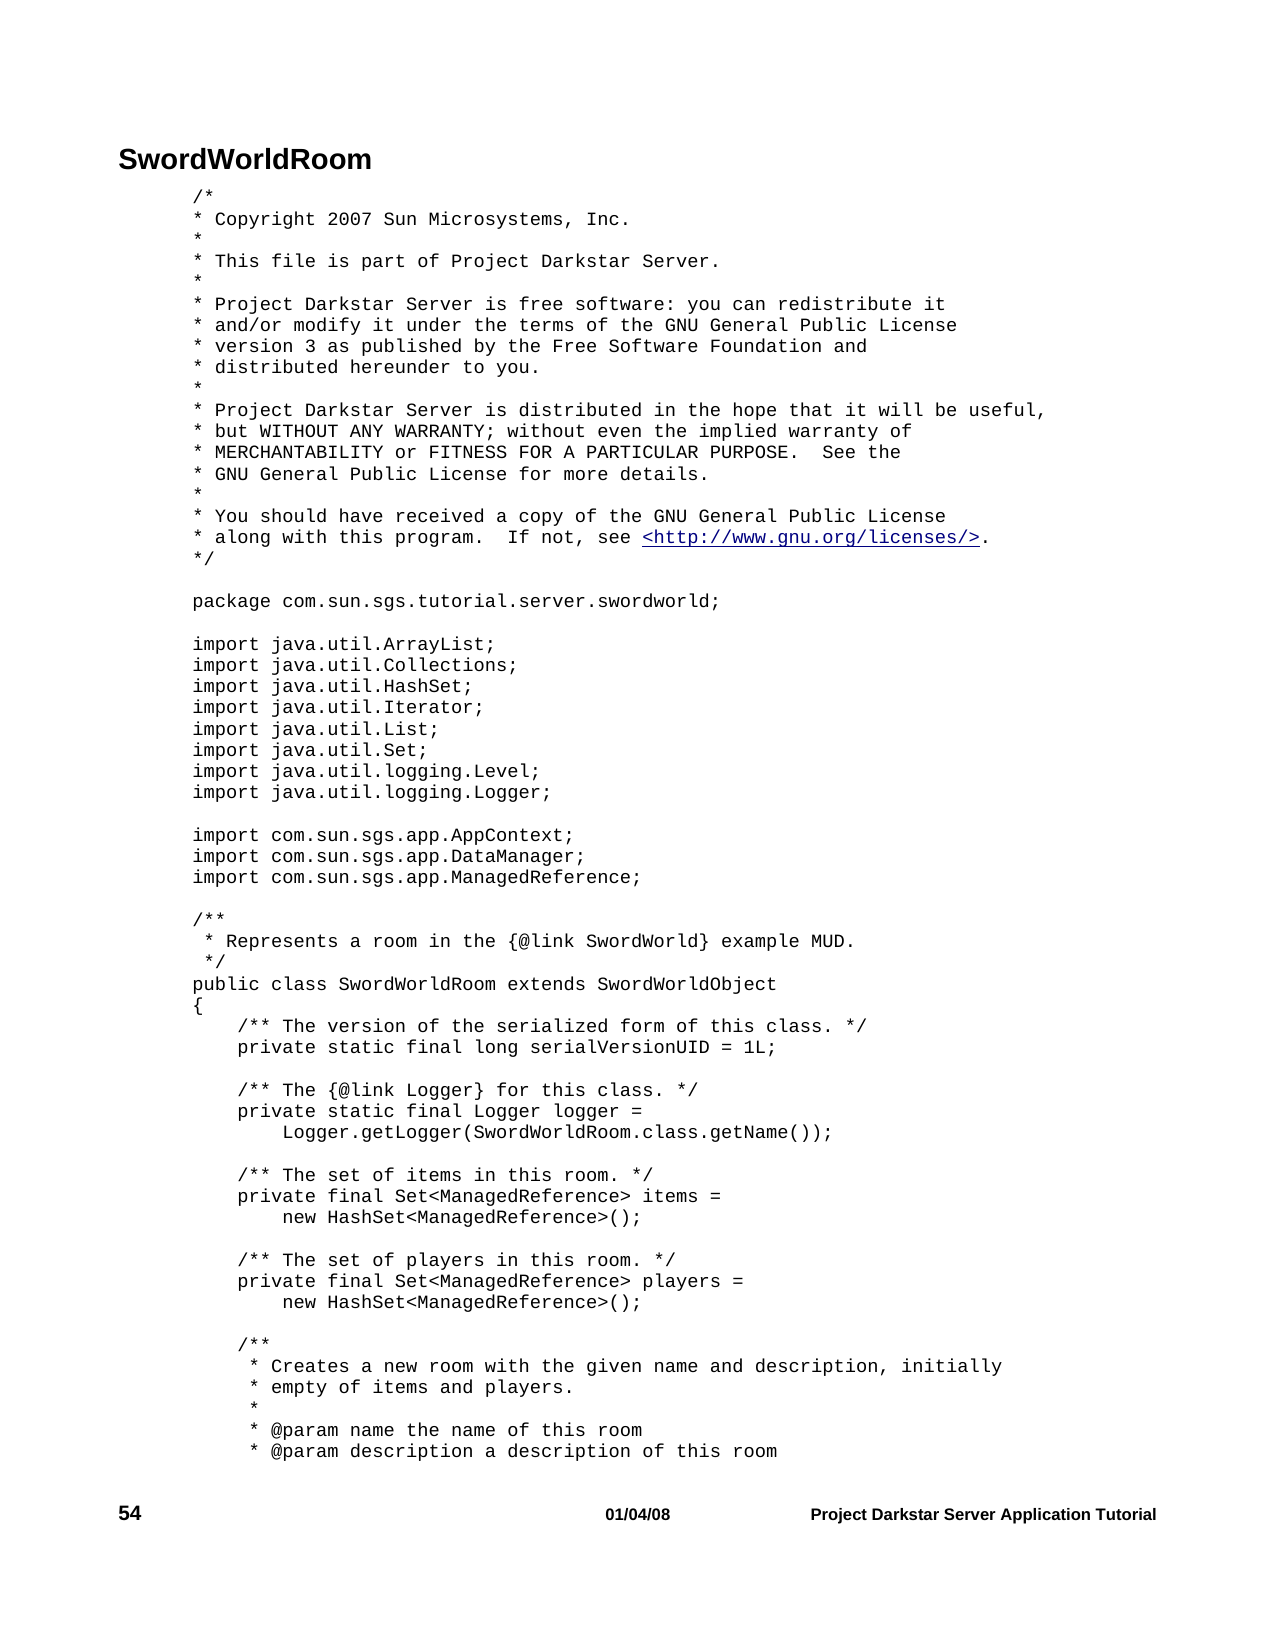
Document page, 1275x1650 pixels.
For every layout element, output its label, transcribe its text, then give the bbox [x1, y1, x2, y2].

text /* * Copyright 2007 Sun Microsystems, Inc. * * This file is part of Project Darkstar Server. * * Project Darkstar Server is free software: you can redistribute it * and/or modify it under the terms of the GNU General Public License * version 3 as published by the Free Software Foundation and * distributed hereunder to you. * * Project Darkstar Server is distributed in the hope that it will be useful, * but WITHOUT ANY WARRANTY; without even the implied warranty of * MERCHANTABILITY or FITNESS FOR A PARTICULAR PURPOSE. See the * GNU General Public License for more details. * * You should have received a copy of the GNU General Public License * along with this program. If not, see <http://www.gnu.org/licenses/>. */ package com.sun.sgs.tutorial.server.swordworld; import java.util.ArrayList; import java.util.Collections; import java.util.HashSet; import java.util.Iterator; import java.util.List; import java.util.Set; import java.util.logging.Level; import java.util.logging.Logger; import com.sun.sgs.app.AppContext; import com.sun.sgs.app.DataManager; import com.sun.sgs.app.ManagedReference; /** * Represents a room in the {@link SwordWorld} example MUD. */ public class SwordWorldRoom extends SwordWorldObject { /** The version of the serialized form of this class. */ private static final long serialVersionUID = 1L; /** The {@link Logger} for this class. */ private static final Logger logger = Logger.getLogger(SwordWorldRoom.class.getName()); /** The set of items in this room. */ private final Set<ManagedReference> items = new HashSet<ManagedReference>(); /** The set of players in this room. */ private final Set<ManagedReference> players = new HashSet<ManagedReference>(); /** * Creates a new room with the given name and description, initially * empty of items and players. * * @param name the name of this room * @param description a description of this room [192, 188, 1098, 1463]
subtitle SwordWorldRoom [118, 143, 1157, 176]
